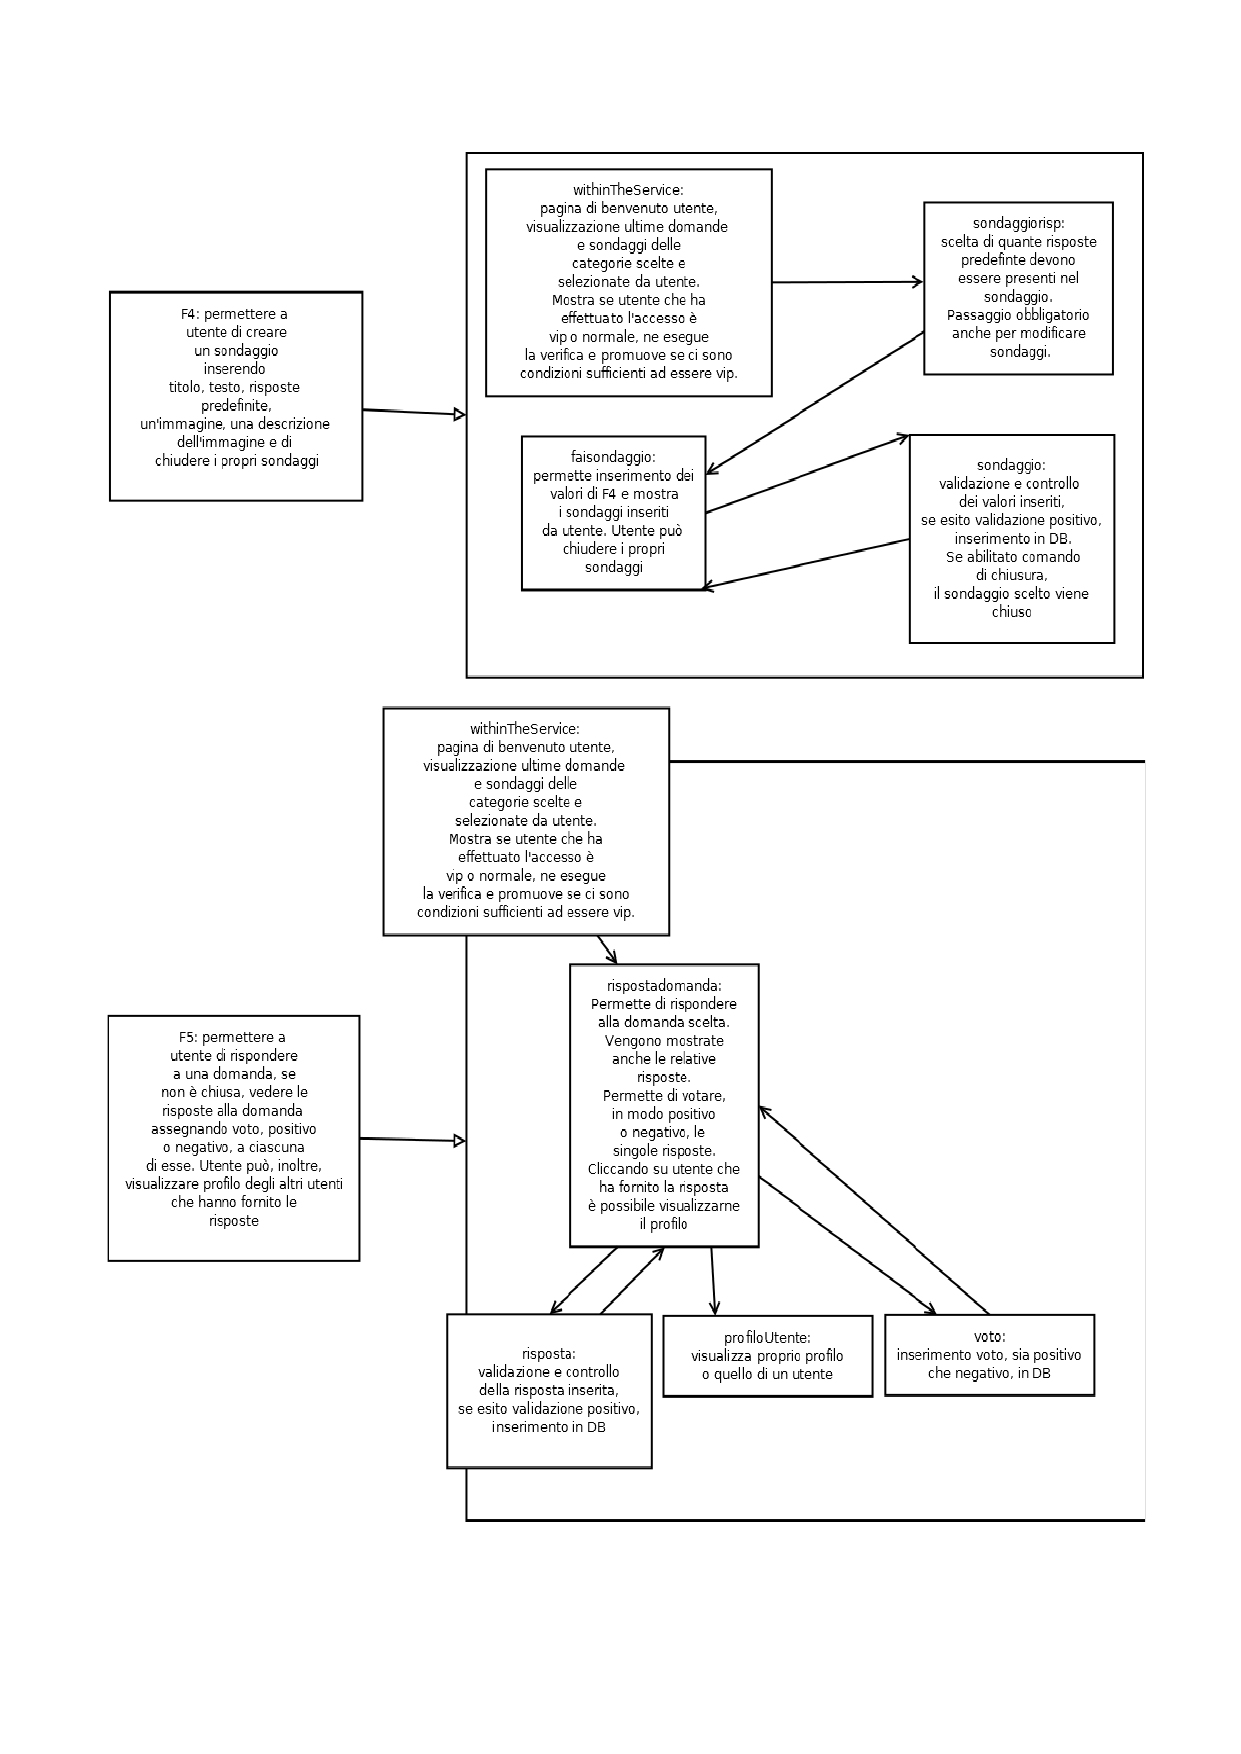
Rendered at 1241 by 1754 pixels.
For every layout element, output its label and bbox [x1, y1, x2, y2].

picture [107, 152, 1146, 1522]
